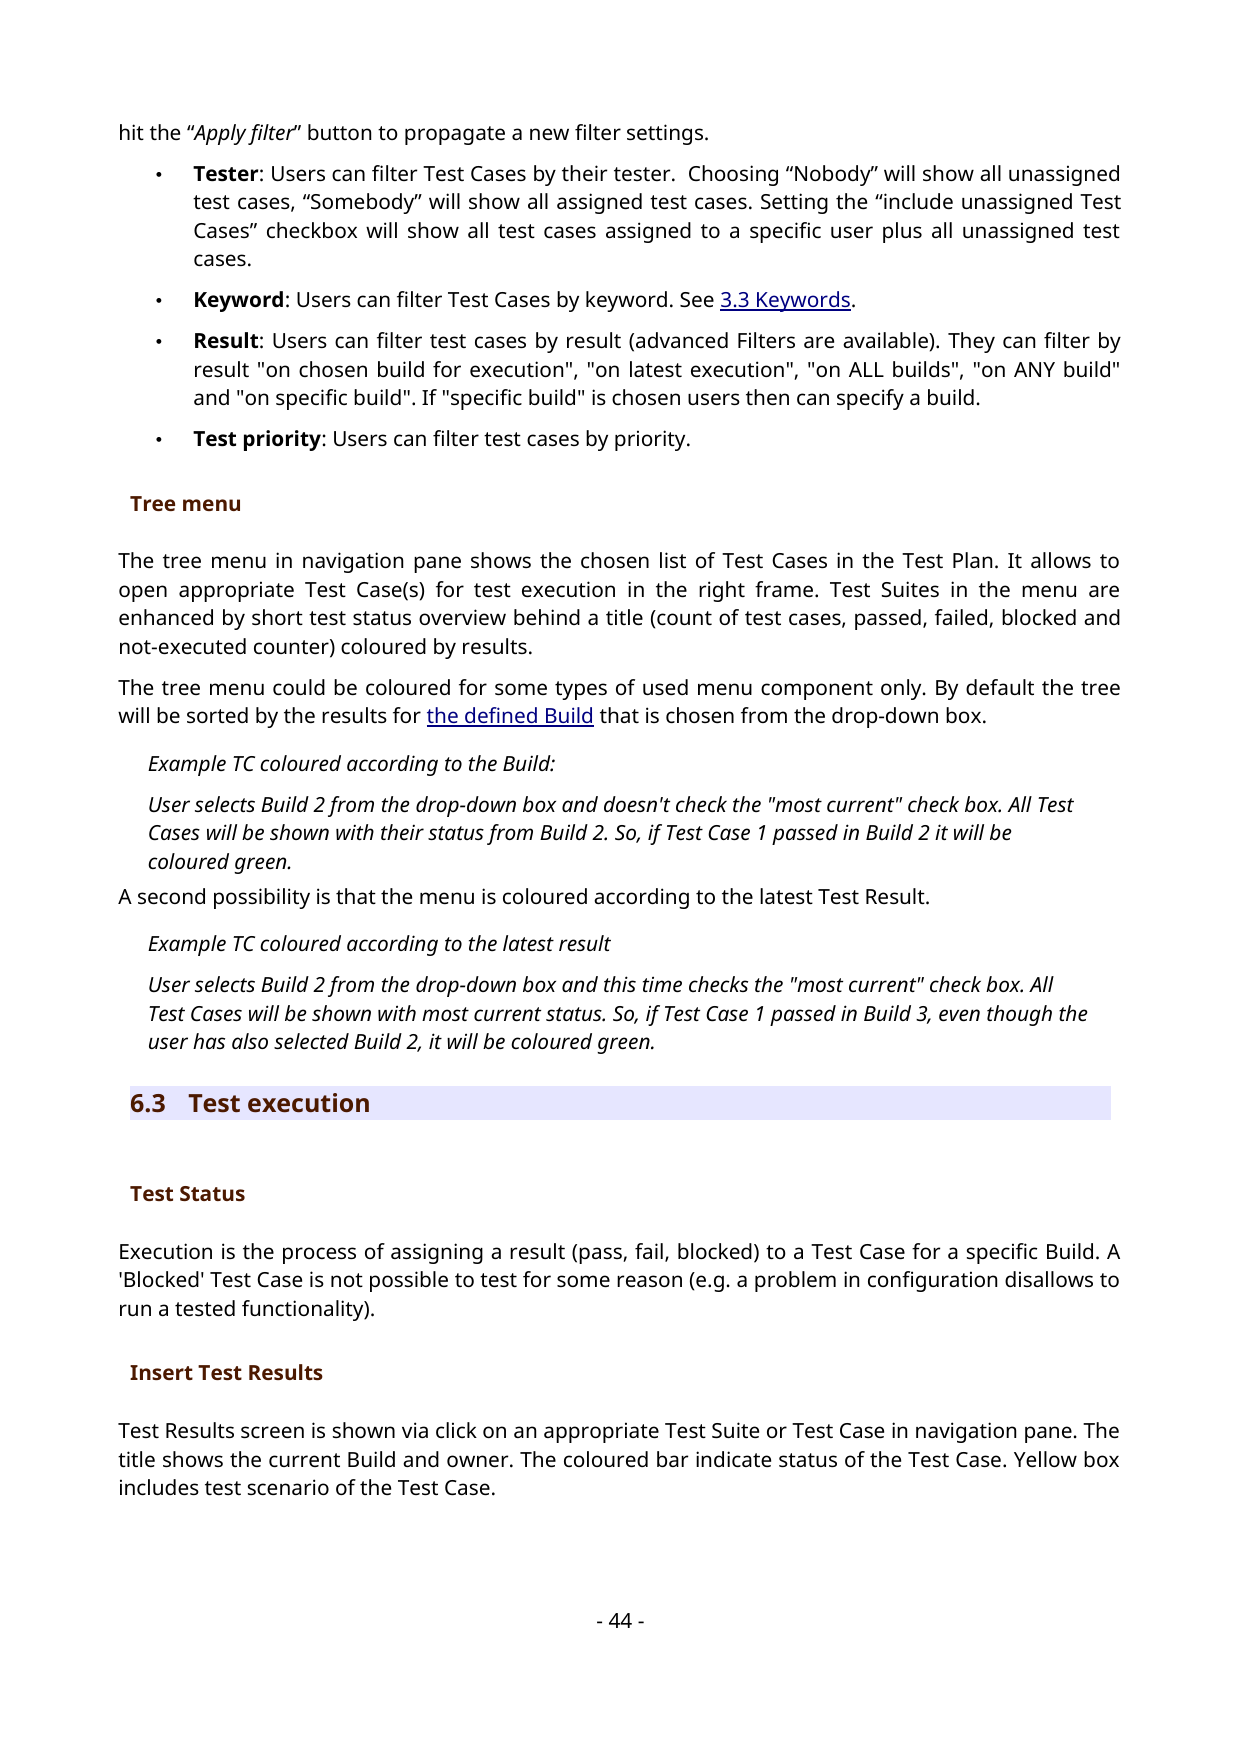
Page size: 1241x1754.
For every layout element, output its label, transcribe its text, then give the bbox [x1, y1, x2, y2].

list Result: Users can filter test cases by result (advanced Filters are available). They can filter by result "on chosen build for execution", "on latest execution", "on ALL builds", "on ANY build" and "on specific build". If "specific build" is chosen users then can specify a build. [156, 326, 1122, 412]
subtitle Tree menu [130, 489, 1111, 517]
text The tree menu could be coloured for some types of used menu component only. By default the tree will be sorted by the results for the defined Build that is chosen from the drop-down box. [118, 673, 1122, 730]
subtitle Test Status [130, 1179, 1111, 1207]
subtitle Test execution [130, 1086, 1111, 1120]
list Keyword: Users can filter Test Cases by keyword. See 3.3 Keywords. [156, 285, 1122, 314]
text User selects Build 2 from the drop-down box and this time checks the "most current" check box. All Test Cases will be shown with most current status. So, if Test Case 1 passed in Build 3, even though the user has also selected Build 2, it will be coloured green. [148, 971, 1093, 1056]
list Test priority: Users can filter test cases by priority. [156, 424, 1122, 452]
text A second possibility is that the menu is coloured according to the latest Test Result. [118, 882, 1122, 910]
text User selects Build 2 from the drop-down box and doesn't check the "most current" check box. All Test Cases will be shown with their status from Build 2. So, if Test Case 1 passed in Build 2 it will be coloured green. [148, 790, 1093, 875]
text Test Results screen is shown via click on an appropriate Test Suite or Test Case in navigation pane. The title shows the current Build and owner. The coloured bar indicate status of the Test Case. Yellow box includes test scenario of the Test Case. [118, 1416, 1122, 1502]
list Tester: Users can filter Test Cases by their tester. Choosing “Nobody” will show all unassigned test cases, “Somebody” will show all assigned test cases. Setting the “include unassigned Test Cases” checkbox will show all test cases assigned to a specific user plus all unassigned test cases. [156, 159, 1122, 273]
text Example TC coloured according to the latest result [148, 929, 1093, 958]
text Example TC coloured according to the Build: [148, 749, 1093, 777]
subtitle Insert Test Results [130, 1358, 1111, 1387]
text hit the “Apply filter” button to propagate a new filter settings. [118, 118, 1122, 147]
text The tree menu in navigation pane shows the chosen list of Test Cases in the Test Plan. It allows to open appropriate Test Case(s) for test execution in the right frame. Test Suites in the menu are enhanced by short test status overview behind a title (count of test cases, passed, failed, blocked and not-executed counter) coloured by results. [118, 547, 1122, 660]
text Execution is the process of assigning a result (pass, fail, blocked) to a Test Case for a specific Build. A 'Blocked' Test Case is not possible to test for some reason (e.g. a problem in configuration disallows to run a tested functionality). [118, 1237, 1122, 1322]
